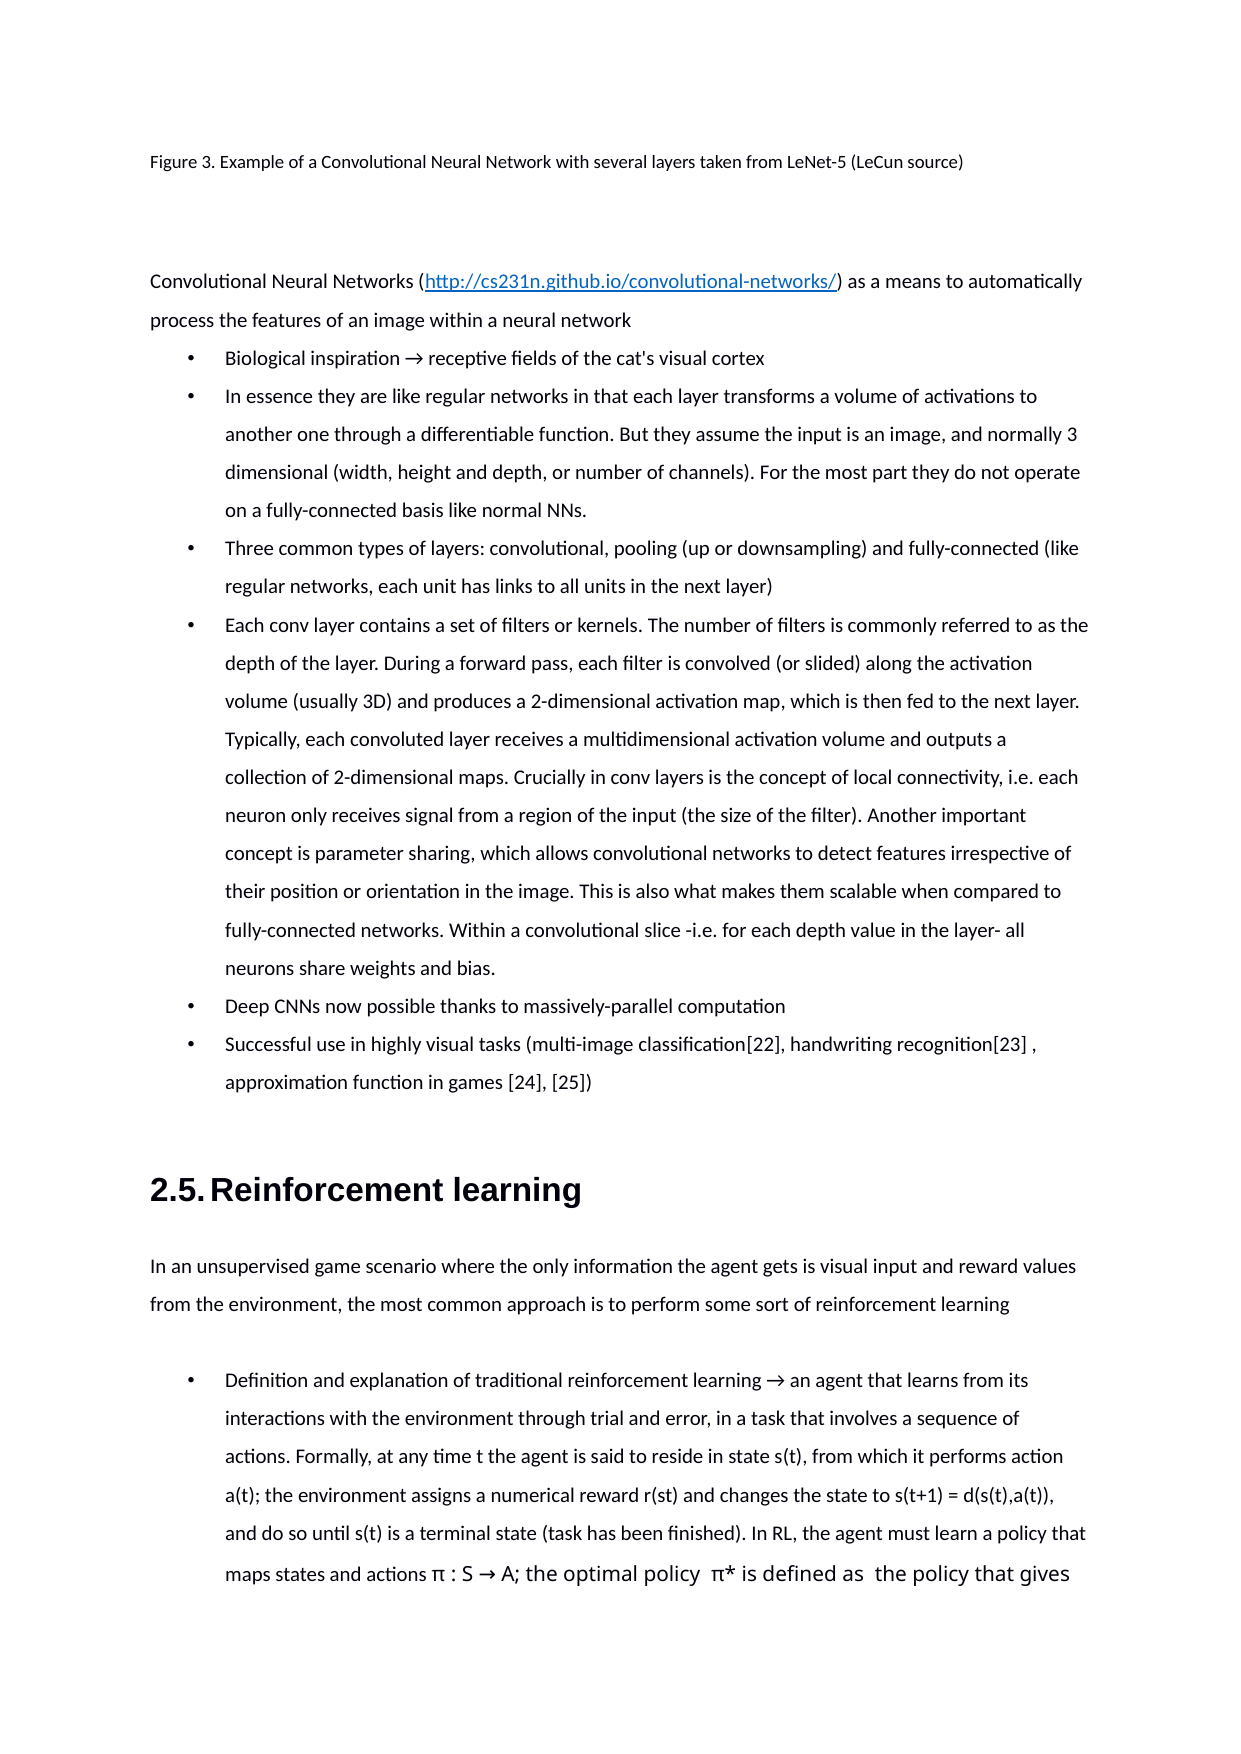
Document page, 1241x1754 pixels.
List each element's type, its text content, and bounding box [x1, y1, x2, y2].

list Each conv layer contains a set of filters or kernels. The number of filters is commonly referred to as the depth of the layer. During a forward pass, each filter is convolved (or slided) along the activation volume (usually 3D) and produces a 2-dimensional activation map, which is then fed to the next layer. Typically, each convoluted layer receives a multidimensional activation volume and outputs a collection of 2-dimensional maps. Crucially in conv layers is the concept of local connectivity, i.e. each neuron only receives signal from a region of the input (the size of the filter). Another important concept is parameter sharing, which allows convolutional networks to detect features irrespective of their position or orientation in the image. This is also what makes them scalable when compared to fully-connected networks. Within a convolutional slice -i.e. for each depth value in the layer- all neurons share weights and bias. [187, 612, 1090, 980]
text In an unsupervised game scenario where the only information the agent gets is visual input and reward values from the environment, the most common approach is to perform some sort of reinforcement learning [150, 1253, 1090, 1317]
text Convolutional Neural Networks (http://cs231n.github.io/convolutional-networks/) as a means to automatically process the features of an image within a neural network [150, 269, 1090, 332]
text Figure 3. Example of a Convolutional Neural Network with several layers taken from LeNet-5 (LeCun source) [150, 150, 1090, 173]
list In essence they are like regular networks in that each layer transforms a volume of activations to another one through a differentiable function. But they assume the input is an image, and normally 3 dimensional (width, height and depth, or number of channels). For the most part they do not operate on a fully-connected basis like normal NNs. [187, 383, 1090, 523]
list Deep CNNs now possible thanks to massively-parallel computation [187, 993, 1090, 1018]
list Three common types of layers: convolutional, pooling (up or downsampling) and fully-connected (like regular networks, each unit has links to all units in the next layer) [187, 536, 1090, 599]
list Definition and explanation of traditional reinforcement learning → an agent that learns from its interactions with the environment through trial and error, in a task that involves a sequence of actions. Formally, at any time t the agent is said to reside in state s(t), from which it performs action a(t); the environment assigns a numerical reward r(st) and changes the state to s(t+1) = d(s(t),a(t)), and do so until s(t) is a terminal state (task has been finished). In RL, the agent must learn a policy that maps states and actions π : S → A; the optimal policy π* is defined as the policy that gives [187, 1367, 1090, 1588]
list Successful use in highly visual tasks (multi-image classification[22]⁠, handwriting recognition[23]⁠ , approximation function in games [24], [25]⁠) [187, 1031, 1090, 1095]
list Biological inspiration → receptive fields of the cat's visual cortex [187, 345, 1090, 370]
subtitle Reinforcement learning [150, 1170, 1090, 1209]
